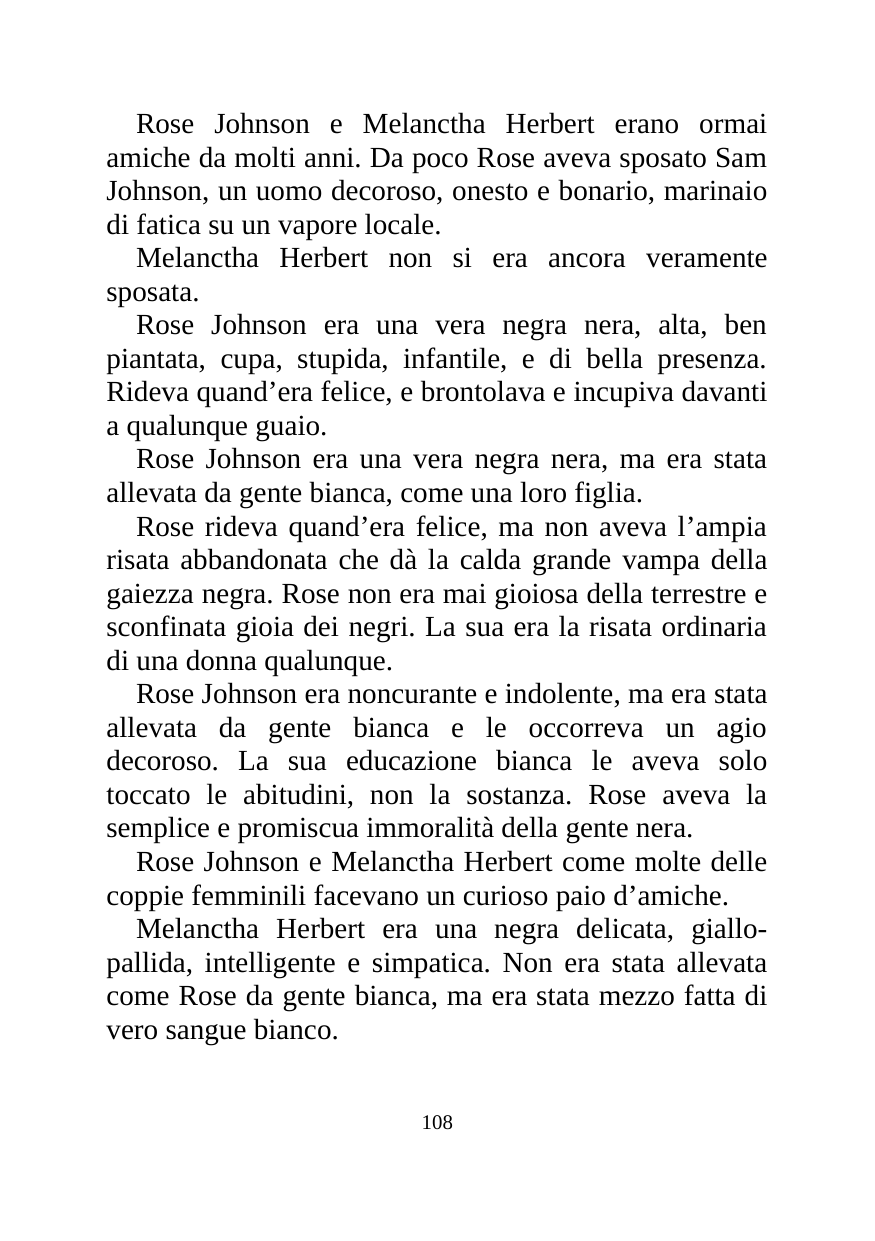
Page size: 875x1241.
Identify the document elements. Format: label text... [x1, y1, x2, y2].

text Rose Johnson era una vera negra nera, alta, ben piantata, cupa, stupida, infantile, e di bella presenza. Rideva quand’era felice, e brontolava e incupiva davanti a qualunque guaio. [106, 307, 768, 442]
text Rose Johnson era una vera negra nera, ma era stata allevata da gente bianca, come una loro figlia. [106, 442, 768, 509]
text Melanctha Herbert era una negra delicata, giallo-pallida, intelligente e simpatica. Non era stata allevata come Rose da gente bianca, ma era stata mezzo fatta di vero sangue bianco. [106, 911, 768, 1045]
text Rose Johnson e Melanctha Herbert come molte delle coppie femminili facevano un curioso paio d’amiche. [106, 844, 768, 911]
text Rose Johnson e Melanctha Herbert erano ormai amiche da molti anni. Da poco Rose aveva sposato Sam Johnson, un uomo decoroso, onesto e bonario, marinaio di fatica su un vapore locale. [106, 106, 768, 240]
text Rose Johnson era noncurante e indolente, ma era stata allevata da gente bianca e le occorreva un agio decoroso. La sua educazione bianca le aveva solo toccato le abitudini, non la sostanza. Rose aveva la semplice e promiscua immoralità della gente nera. [106, 676, 768, 844]
text Rose rideva quand’era felice, ma non aveva l’ampia risata abbandonata che dà la calda grande vampa della gaiezza negra. Rose non era mai gioiosa della terrestre e sconfinata gioia dei negri. La sua era la risata ordinaria di una donna qualunque. [106, 509, 768, 676]
text Melanctha Herbert non si era ancora veramente sposata. [106, 240, 768, 307]
